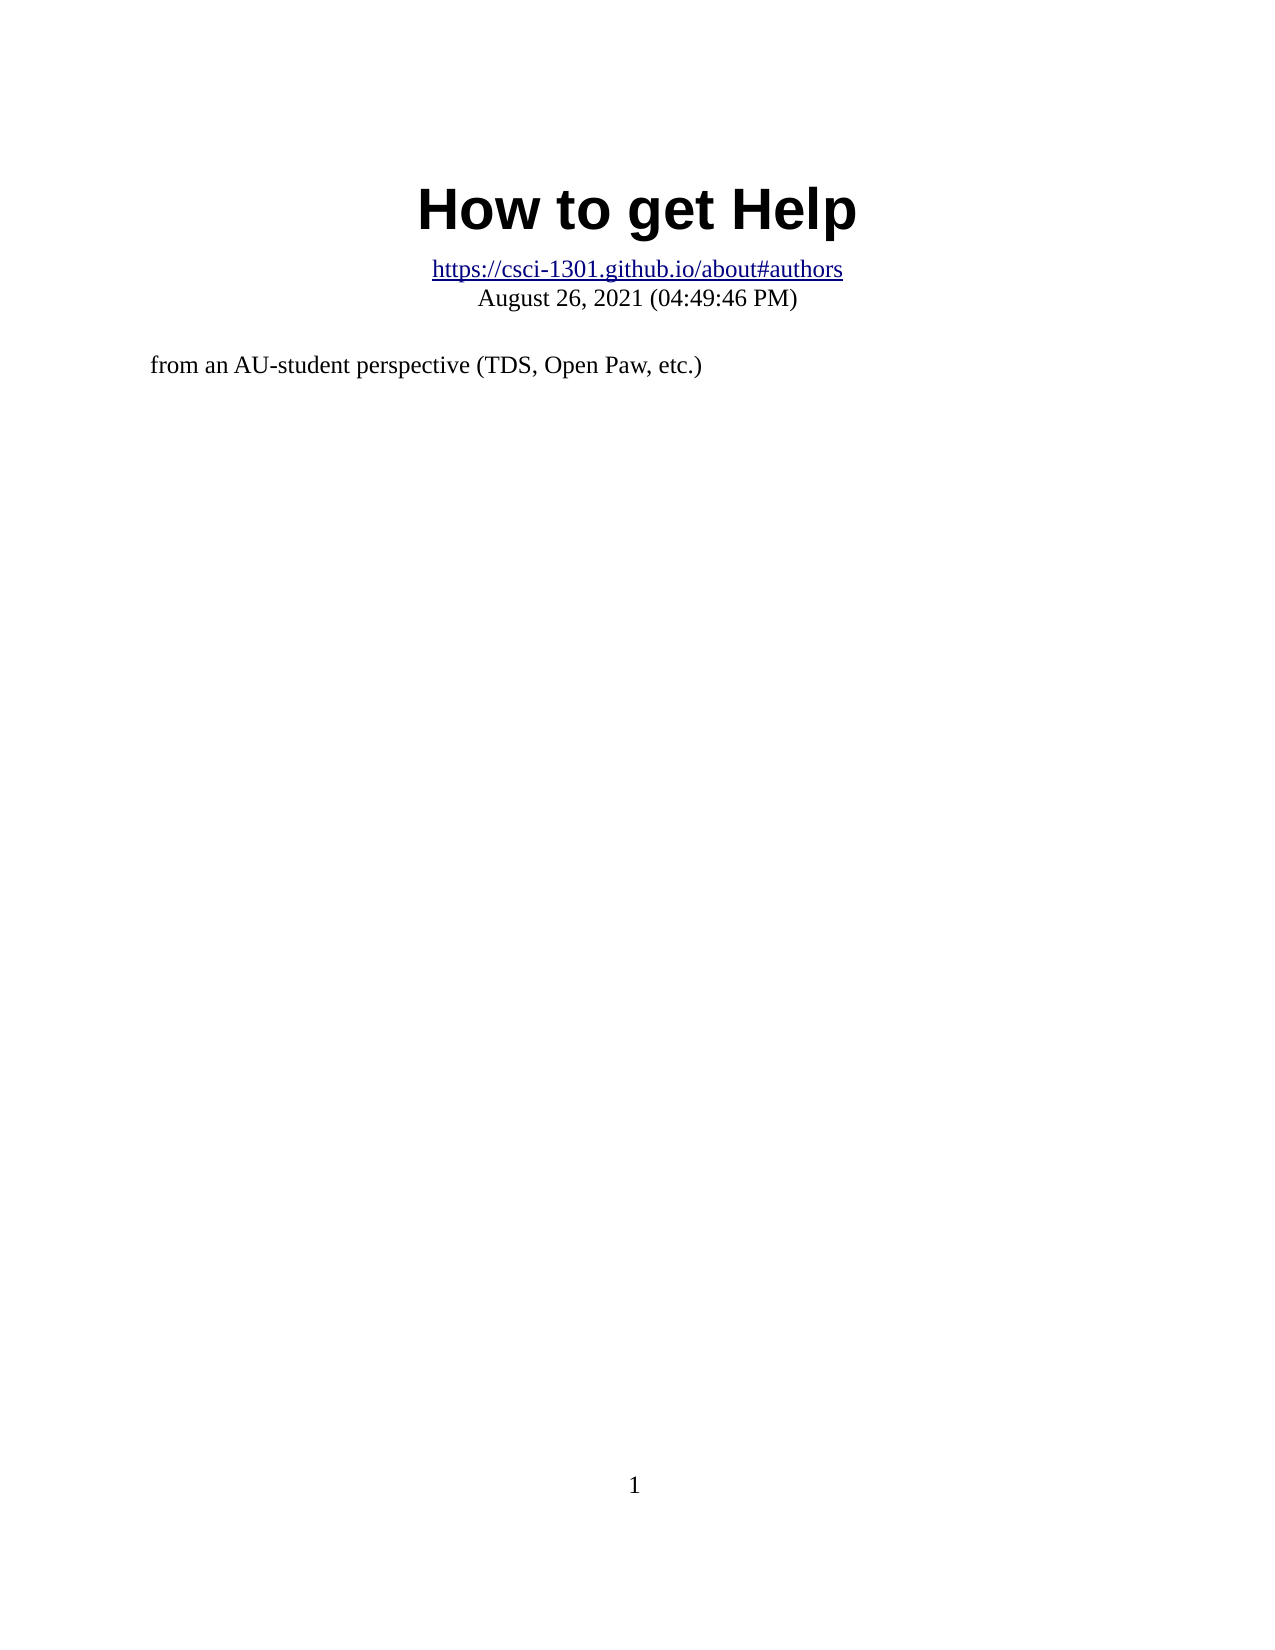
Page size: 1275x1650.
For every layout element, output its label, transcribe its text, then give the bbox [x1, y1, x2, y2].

text August 26, 2021 (04:49:46 PM) [150, 283, 1125, 312]
title How to get Help [150, 175, 1125, 242]
text from an AU-student perspective (TDS, Open Paw, etc.) [150, 350, 1125, 378]
text https://csci-1301.github.io/about#authors [150, 254, 1125, 283]
